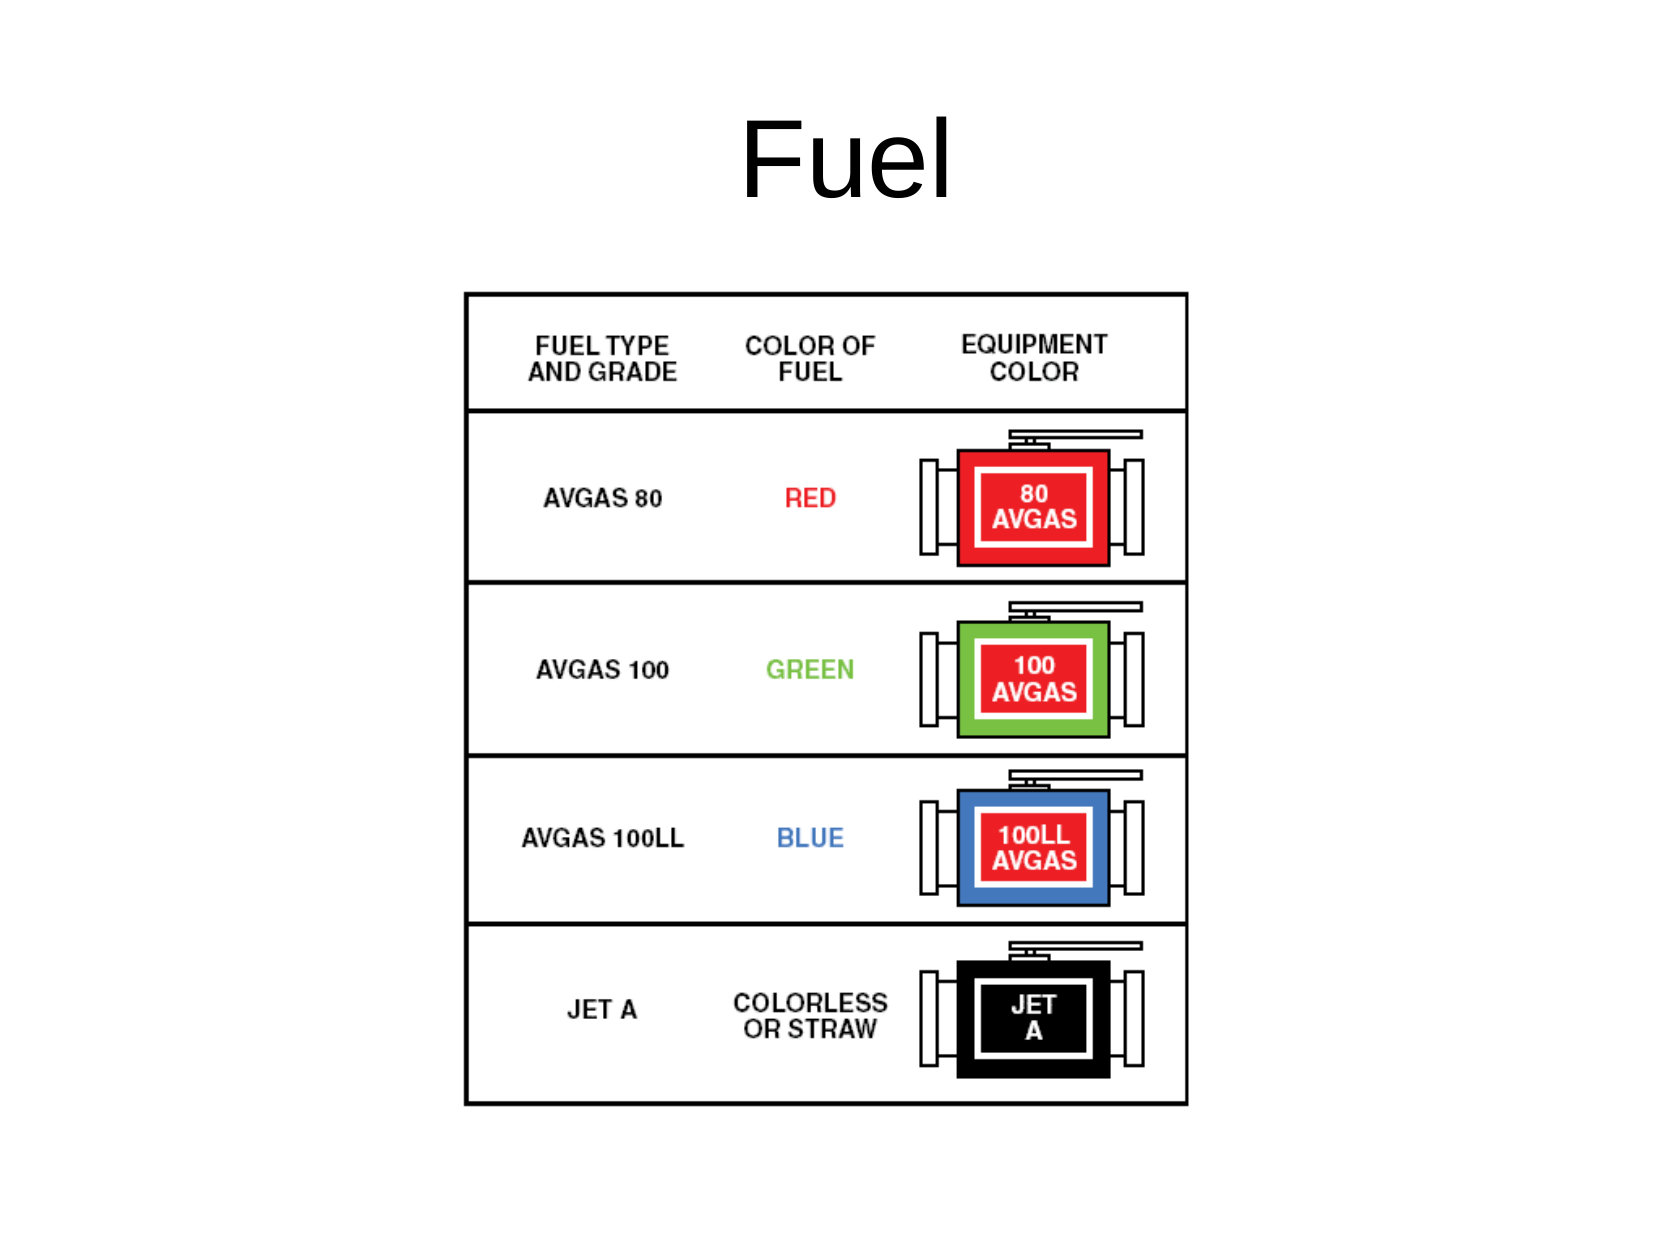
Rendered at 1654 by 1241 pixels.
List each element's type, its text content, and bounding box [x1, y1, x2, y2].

picture [461, 289, 1192, 1108]
title Fuel [82, 49, 1571, 257]
